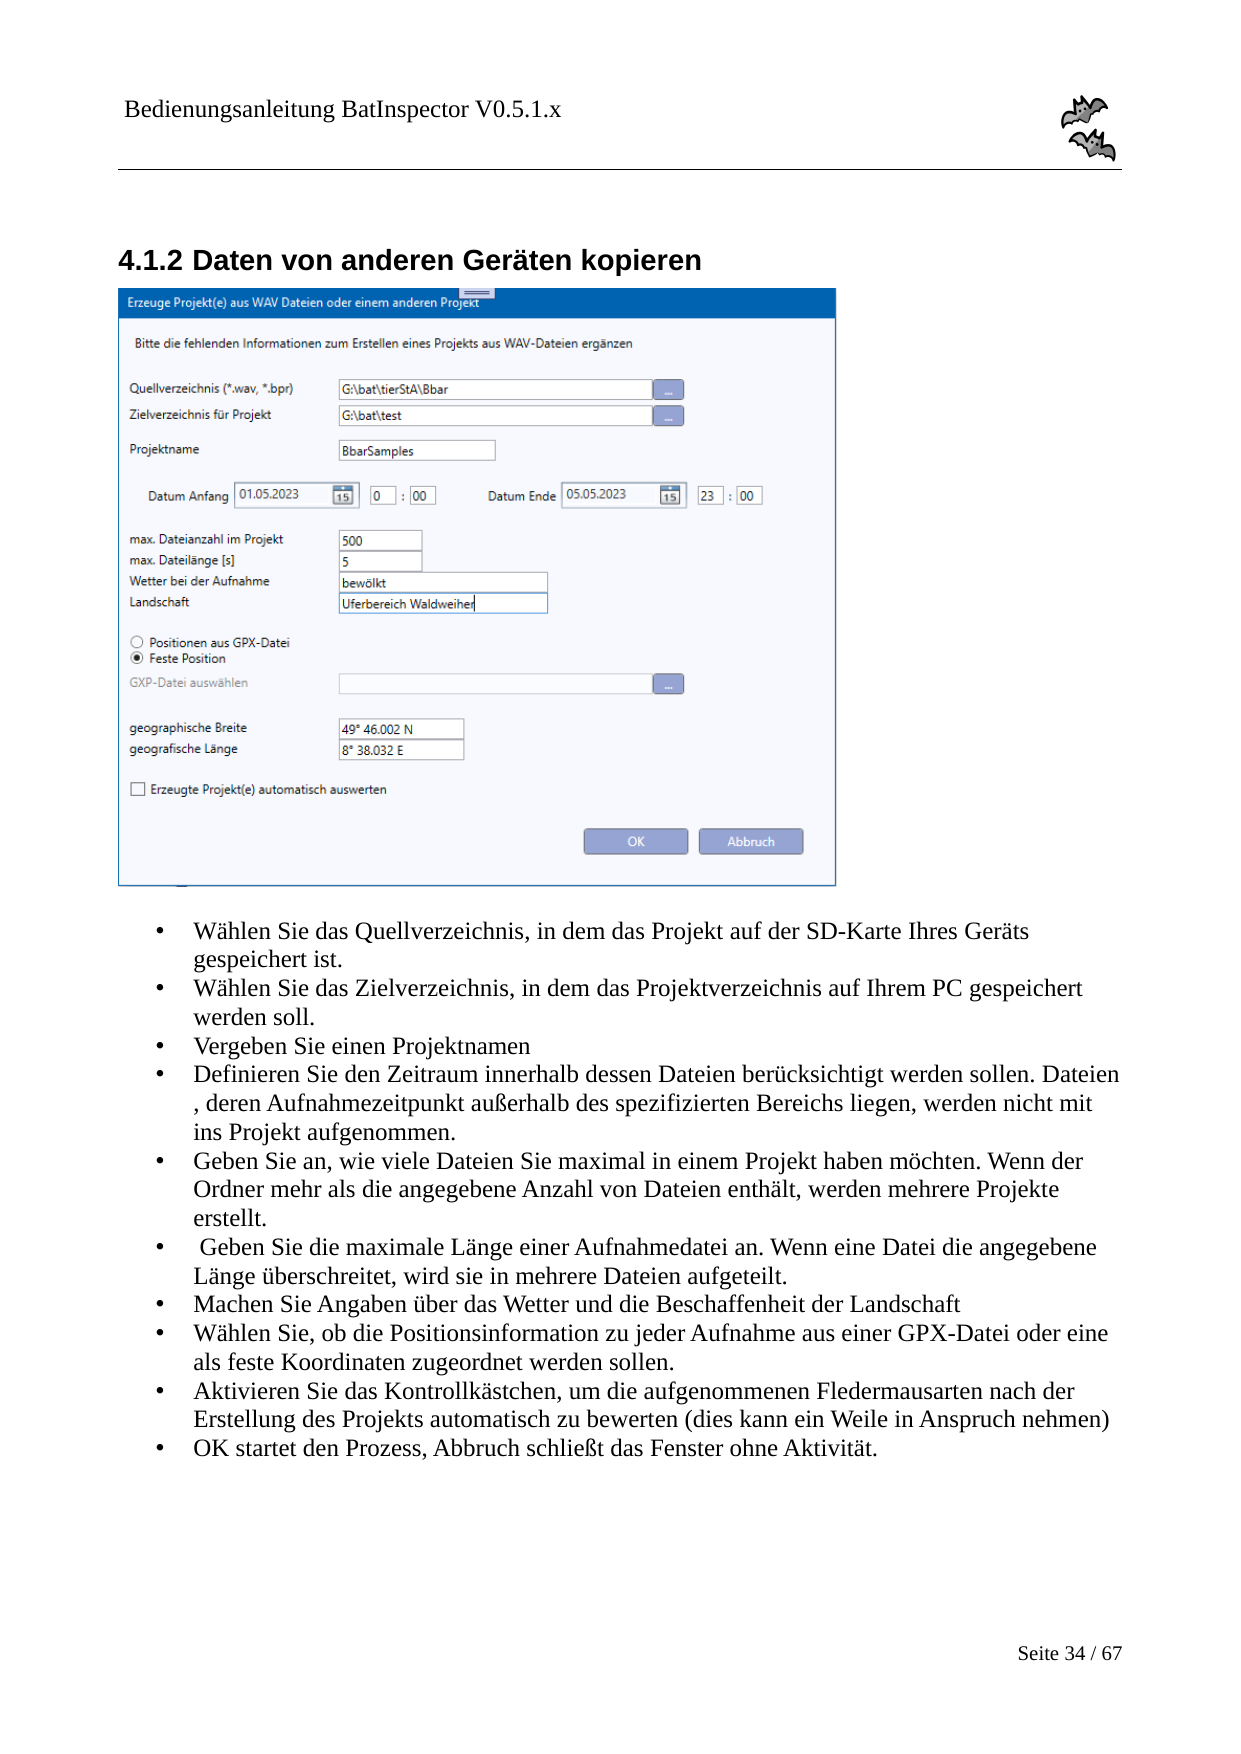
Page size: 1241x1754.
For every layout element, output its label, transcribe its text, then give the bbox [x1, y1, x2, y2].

list OK startet den Prozess, Abbruch schließt das Fenster ohne Aktivität. [156, 1433, 1122, 1462]
list Wählen Sie, ob die Positionsinformation zu jeder Aufnahme aus einer GPX-Datei oder eine als feste Koordinaten zugeordnet werden sollen. [156, 1318, 1122, 1376]
list Wählen Sie das Quellverzeichnis, in dem das Projekt auf der SD-Karte Ihres Geräts gespeichert ist. [156, 916, 1122, 973]
list Aktivieren Sie das Kontrollkästchen, um die aufgenommenen Fledermausarten nach der Erstellung des Projekts automatisch zu bewerten (dies kann ein Weile in Anspruch nehmen) [156, 1376, 1122, 1433]
subtitle Daten von anderen Geräten kopieren [118, 243, 1122, 276]
list Geben Sie an, wie viele Dateien Sie maximal in einem Projekt haben möchten. Wenn der Ordner mehr als die angegebene Anzahl von Dateien enthält, werden mehrere Projekte erstellt. [156, 1146, 1122, 1232]
list Geben Sie die maximale Länge einer Aufnahmedatei an. Wenn eine Datei die angegebene Länge überschreitet, wird sie in mehrere Dateien aufgeteilt. [156, 1232, 1122, 1289]
picture [118, 288, 837, 887]
picture [1057, 95, 1120, 162]
list Machen Sie Angaben über das Wetter und die Beschaffenheit der Landschaft [156, 1289, 1122, 1318]
list Wählen Sie das Zielverzeichnis, in dem das Projektverzeichnis auf Ihrem PC gespeichert werden soll. [156, 973, 1122, 1031]
list Definieren Sie den Zeitraum innerhalb dessen Dateien berücksichtigt werden sollen. Dateien , deren Aufnahmezeitpunkt außerhalb des spezifizierten Bereichs liegen, werden nicht mit ins Projekt aufgenommen. [156, 1059, 1122, 1146]
list Vergeben Sie einen Projektnamen [156, 1031, 1122, 1059]
